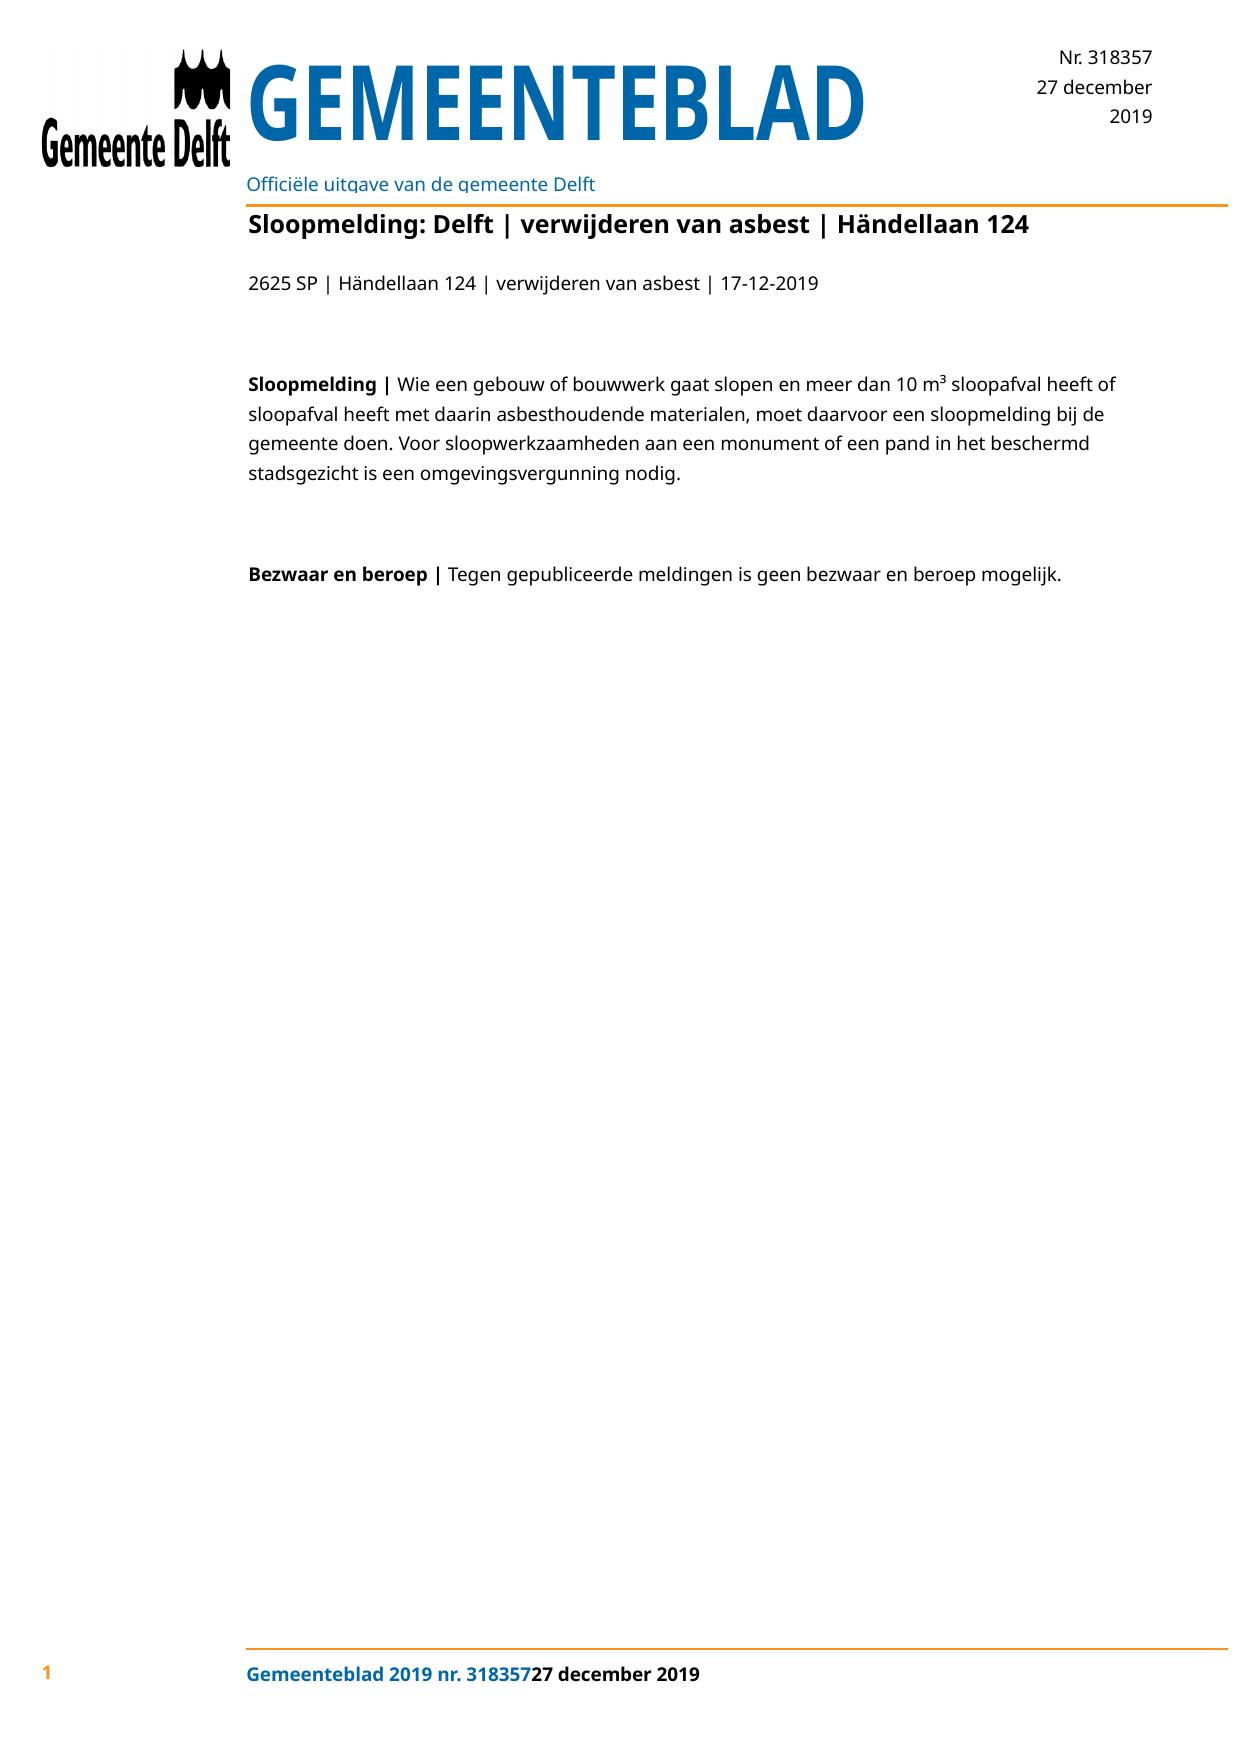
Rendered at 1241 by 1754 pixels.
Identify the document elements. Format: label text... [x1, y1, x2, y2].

text Sloopmelding: Delft | verwijderen van asbest | Händellaan 124 [248, 207, 1152, 241]
text Sloopmelding | Wie een gebouw of bouwwerk gaat slopen en meer dan 10 m³ sloopafval heeft of sloopafval heeft met daarin asbesthoudende materialen, moet daarvoor een sloopmelding bij de gemeente doen. Voor sloopwerkzaamheden aan een monument of een pand in het beschermd stadsgezicht is een omgevingsvergunning nodig. [248, 371, 1152, 486]
text 2625 SP | Händellaan 124 | verwijderen van asbest | 17-12-2019 [248, 270, 1152, 296]
text Bezwaar en beroep | Tegen gepubliceerde meldingen is geen bezwaar en beroep mogelijk. [248, 561, 1152, 586]
picture [41, 47, 231, 172]
